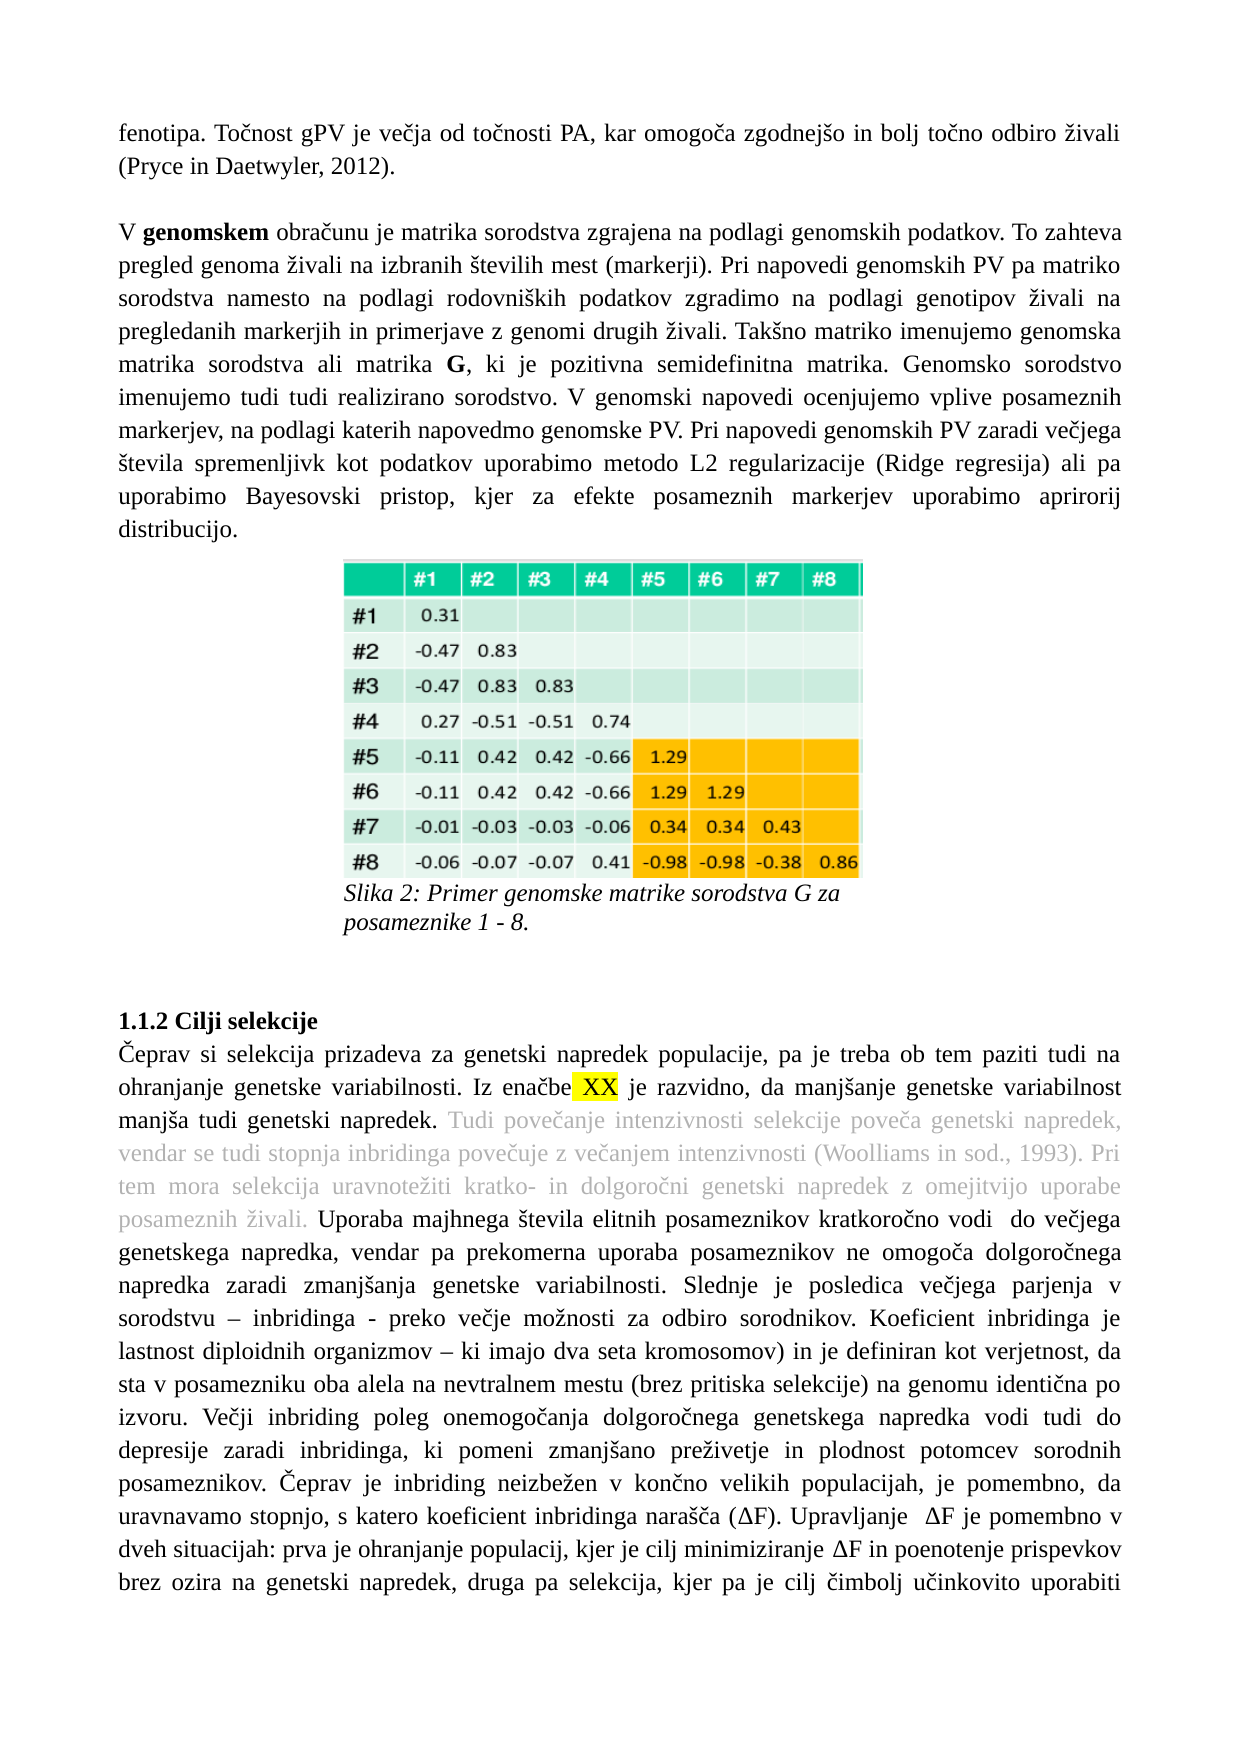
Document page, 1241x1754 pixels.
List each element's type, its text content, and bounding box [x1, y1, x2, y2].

text Slika 2: Primer genomske matrike sorodstva G za posameznike 1 - 8. [343, 878, 862, 936]
text V genomskem obračunu je matrika sorodstva zgrajena na podlagi genomskih podatkov. To zahteva pregled genoma živali na izbranih številih mest (markerji). Pri napovedi genomskih PV pa matriko sorodstva namesto na podlagi rodovniških podatkov zgradimo na podlagi genotipov živali na pregledanih markerjih in primerjave z genomi drugih živali. Takšno matriko imenujemo genomska matrika sorodstva ali matrika G, ki je pozitivna semidefinitna matrika. Genomsko sorodstvo imenujemo tudi tudi realizirano sorodstvo. V genomski napovedi ocenjujemo vplive posameznih markerjev, na podlagi katerih napovedmo genomske PV. Pri napovedi genomskih PV zaradi večjega števila spremenljivk kot podatkov uporabimo metodo L2 regularizacije (Ridge regresija) ali pa uporabimo Bayesovski pristop, kjer za efekte posameznih markerjev uporabimo aprirorij distribucijo. [118, 217, 1122, 543]
text Čeprav si selekcija prizadeva za genetski napredek populacije, pa je treba ob tem paziti tudi na ohranjanje genetske variabilnosti. Iz enačbe XX je razvidno, da manjšanje genetske variabilnost manjša tudi genetski napredek. Tudi povečanje intenzivnosti selekcije poveča genetski napredek, vendar se tudi stopnja inbridinga povečuje z večanjem intenzivnosti (Woolliams in sod., 1993). Pri tem mora selekcija uravnotežiti kratko- in dolgoročni genetski napredek z omejitvijo uporabe posameznih živali. Uporaba majhnega števila elitnih posameznikov kratkoročno vodi do večjega genetskega napredka, vendar pa prekomerna uporaba posameznikov ne omogoča dolgoročnega napredka zaradi zmanjšanja genetske variabilnosti. Slednje je posledica večjega parjenja v sorodstvu – inbridinga - preko večje možnosti za odbiro sorodnikov. Koeficient inbridinga je lastnost diploidnih organizmov – ki imajo dva seta kromosomov) in je definiran kot verjetnost, da sta v posamezniku oba alela na nevtralnem mestu (brez pritiska selekcije) na genomu identična po izvoru. Večji inbriding poleg onemogočanja dolgoročnega genetskega napredka vodi tudi do depresije zaradi inbridinga, ki pomeni zmanjšano preživetje in plodnost potomcev sorodnih posameznikov. Čeprav je inbriding neizbežen v končno velikih populacijah, je pomembno, da uravnavamo stopnjo, s katero koeficient inbridinga narašča (ΔF). Upravljanje ΔF je pomembno v dveh situacijah: prva je ohranjanje populacij, kjer je cilj minimiziranje ΔF in poenotenje prispevkov brez ozira na genetski napredek, druga pa selekcija, kjer pa je cilj čimbolj učinkovito uporabiti [118, 1039, 1122, 1596]
text fenotipa. Točnost gPV je večja od točnosti PA, kar omogoča zgodnejšo in bolj točno odbiro živali (Pryce in Daetwyler, 2012). [118, 118, 1122, 180]
picture [343, 559, 863, 878]
text 1.1.2 Cilji selekcije [118, 1006, 1122, 1034]
